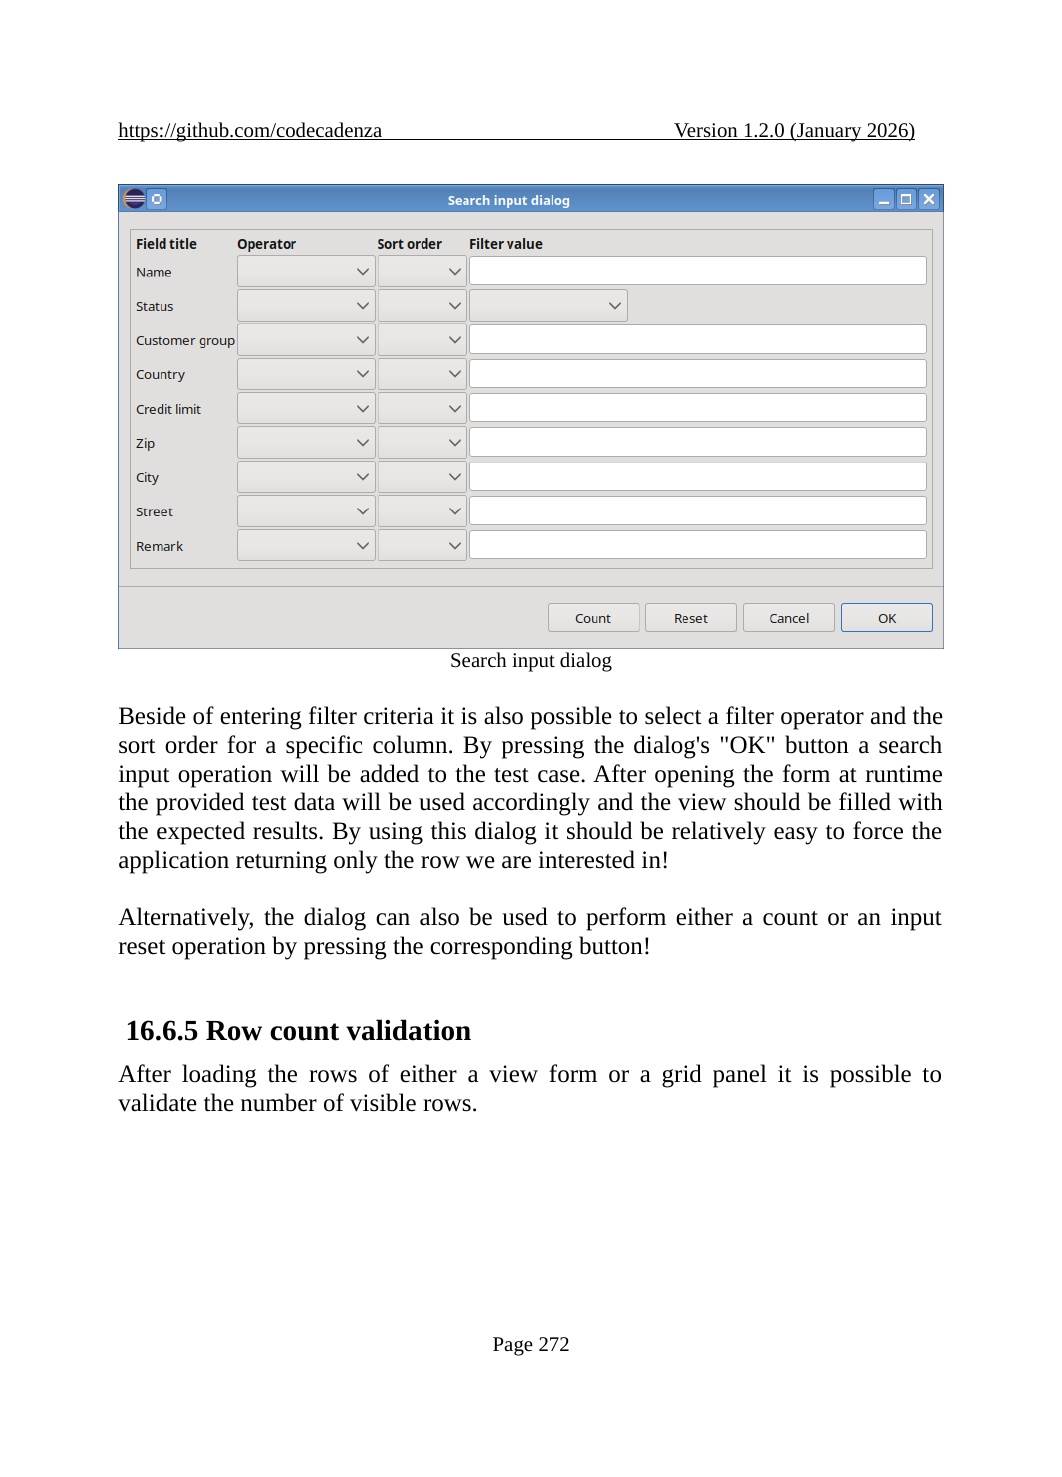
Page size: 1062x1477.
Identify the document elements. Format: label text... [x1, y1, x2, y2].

text After loading the rows of either a view form or a grid panel it is possible to validate the number of visible rows. [118, 1059, 944, 1117]
text Alternatively, the dialog can also be used to perform either a count or an input reset operation by pressing the corresponding button! [118, 902, 944, 960]
picture [118, 184, 944, 649]
text Search input dialog [118, 649, 944, 672]
subtitle Row count validation [118, 1013, 944, 1047]
text Beside of entering filter criteria it is also possible to select a filter operator and the sort order for a specific column. By pressing the dialog's "OK" button a search input operation will be added to the test case. After opening the form at runtime the provided test data will be used accordingly and the view should be filled with the expected results. By using this dialog it should be relatively easy to force the application returning only the row we are interested in! [118, 701, 944, 874]
